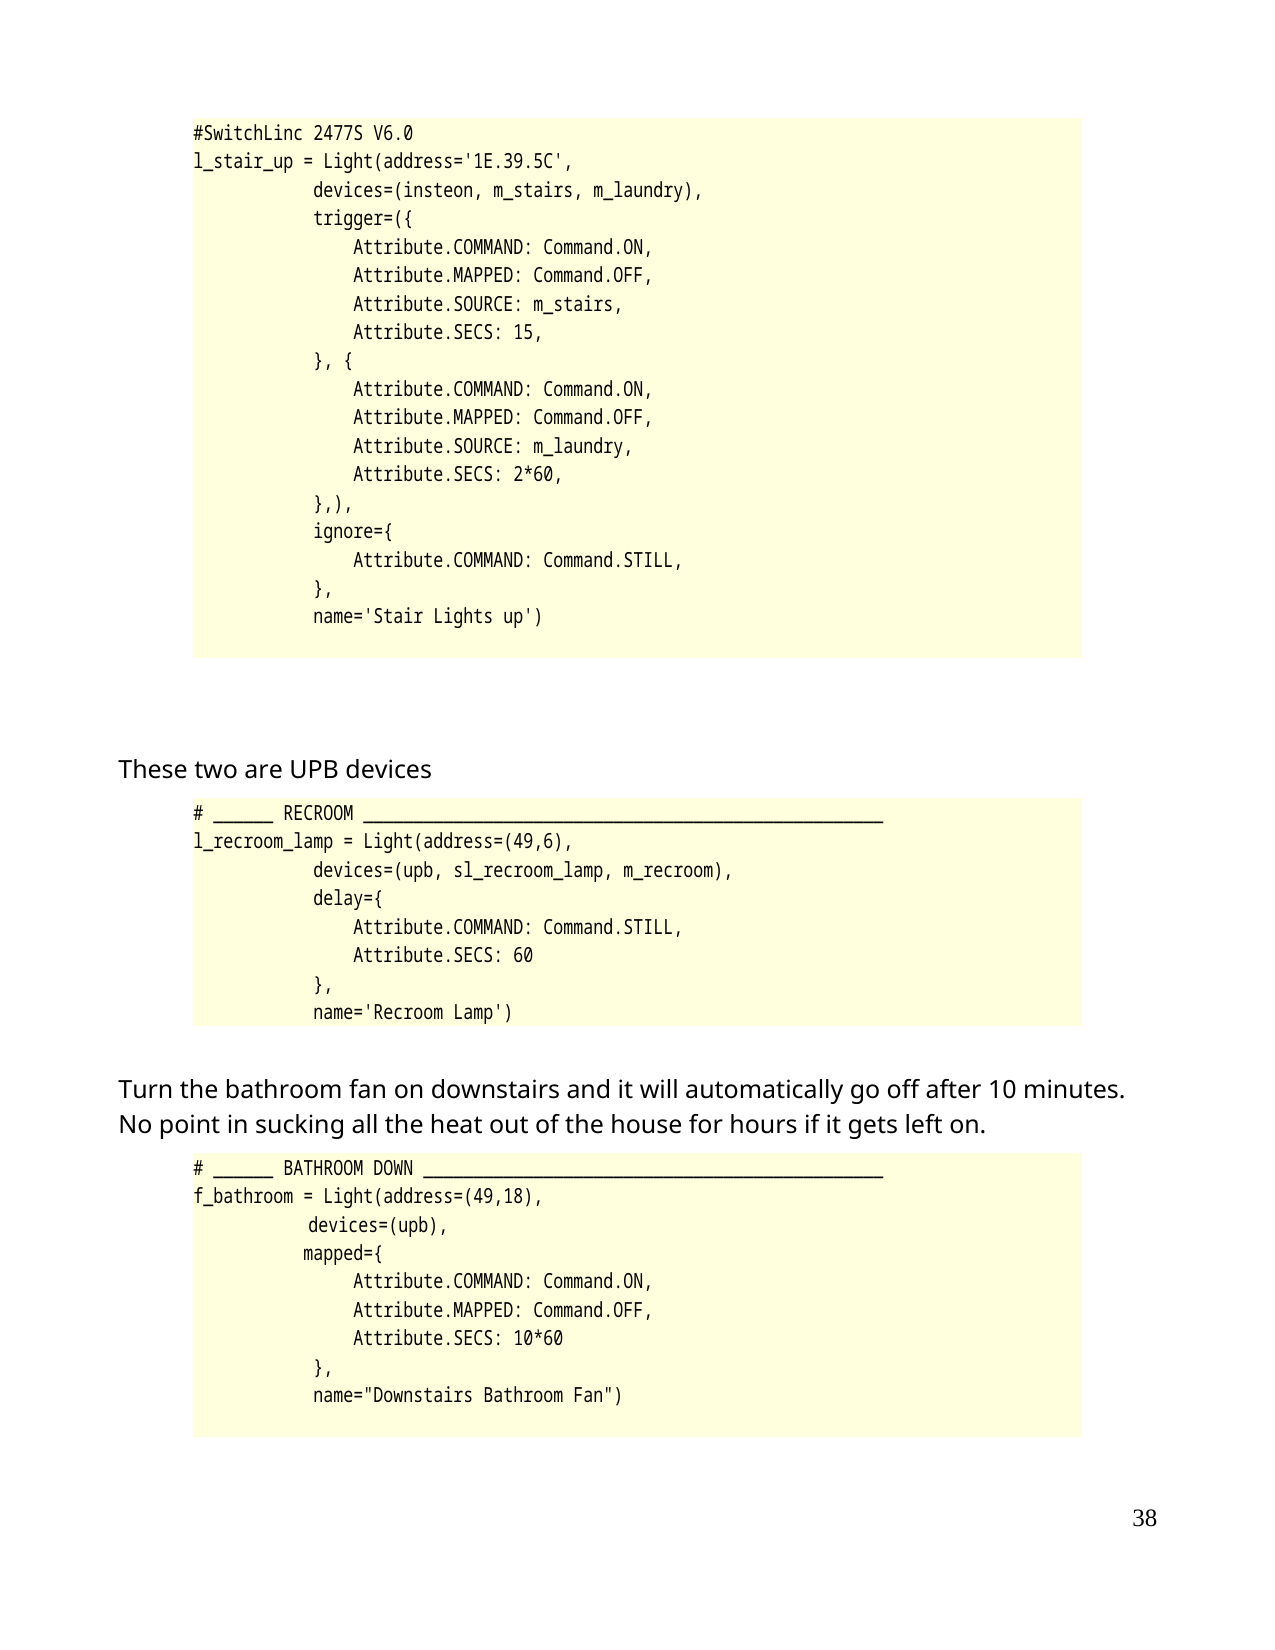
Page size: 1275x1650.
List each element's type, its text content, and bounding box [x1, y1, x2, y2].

text # ______ BATHROOM DOWN ______________________________________________ [193, 1153, 1082, 1181]
text name="Downstairs Bathroom Fan") [193, 1380, 1082, 1409]
text Attribute.COMMAND: Command.ON, [193, 374, 1082, 402]
text Attribute.COMMAND: Command.STILL, [193, 912, 1082, 940]
text Attribute.MAPPED: Command.OFF, [193, 1295, 1082, 1323]
text devices=(upb, sl_recroom_lamp, m_recroom), [193, 855, 1082, 883]
text mapped={ [193, 1238, 1082, 1267]
text Attribute.COMMAND: Command.STILL, [193, 545, 1082, 573]
text }, [193, 573, 1082, 602]
text },), [193, 488, 1082, 516]
text Attribute.MAPPED: Command.OFF, [193, 260, 1082, 289]
text trigger=({ [193, 203, 1082, 232]
text Attribute.SECS: 15, [193, 317, 1082, 346]
text }, [193, 1352, 1082, 1380]
text }, { [193, 346, 1082, 374]
text name='Recroom Lamp') [193, 997, 1082, 1026]
text Attribute.SOURCE: m_laundry, [193, 431, 1082, 459]
text name='Stair Lights up') [193, 602, 1082, 630]
text ignore={ [193, 516, 1082, 545]
text Turn the bathroom fan on downstairs and it will automatically go off after 10 minutes. No point in sucking all the heat out of the house for hours if it gets left on. [118, 1072, 1157, 1140]
text f_bathroom = Light(address=(49,18), [193, 1181, 1082, 1210]
text Attribute.COMMAND: Command.ON, [193, 232, 1082, 260]
text These two are UPB devices [118, 752, 1157, 786]
text l_stair_up = Light(address='1E.39.5C', [193, 147, 1082, 175]
text Attribute.SECS: 60 [193, 940, 1082, 969]
text devices=(insteon, m_stairs, m_laundry), [193, 175, 1082, 203]
text Attribute.SECS: 2*60, [193, 459, 1082, 488]
text Attribute.SECS: 10*60 [193, 1323, 1082, 1352]
text # ______ RECROOM ____________________________________________________ [193, 798, 1082, 827]
text }, [193, 969, 1082, 997]
text Attribute.COMMAND: Command.ON, [193, 1267, 1082, 1295]
text Attribute.MAPPED: Command.OFF, [193, 402, 1082, 431]
text l_recroom_lamp = Light(address=(49,6), [193, 827, 1082, 855]
text devices=(upb), [193, 1210, 1082, 1238]
text delay={ [193, 883, 1082, 912]
text #SwitchLinc 2477S V6.0 [193, 118, 1082, 147]
text Attribute.SOURCE: m_stairs, [193, 289, 1082, 317]
